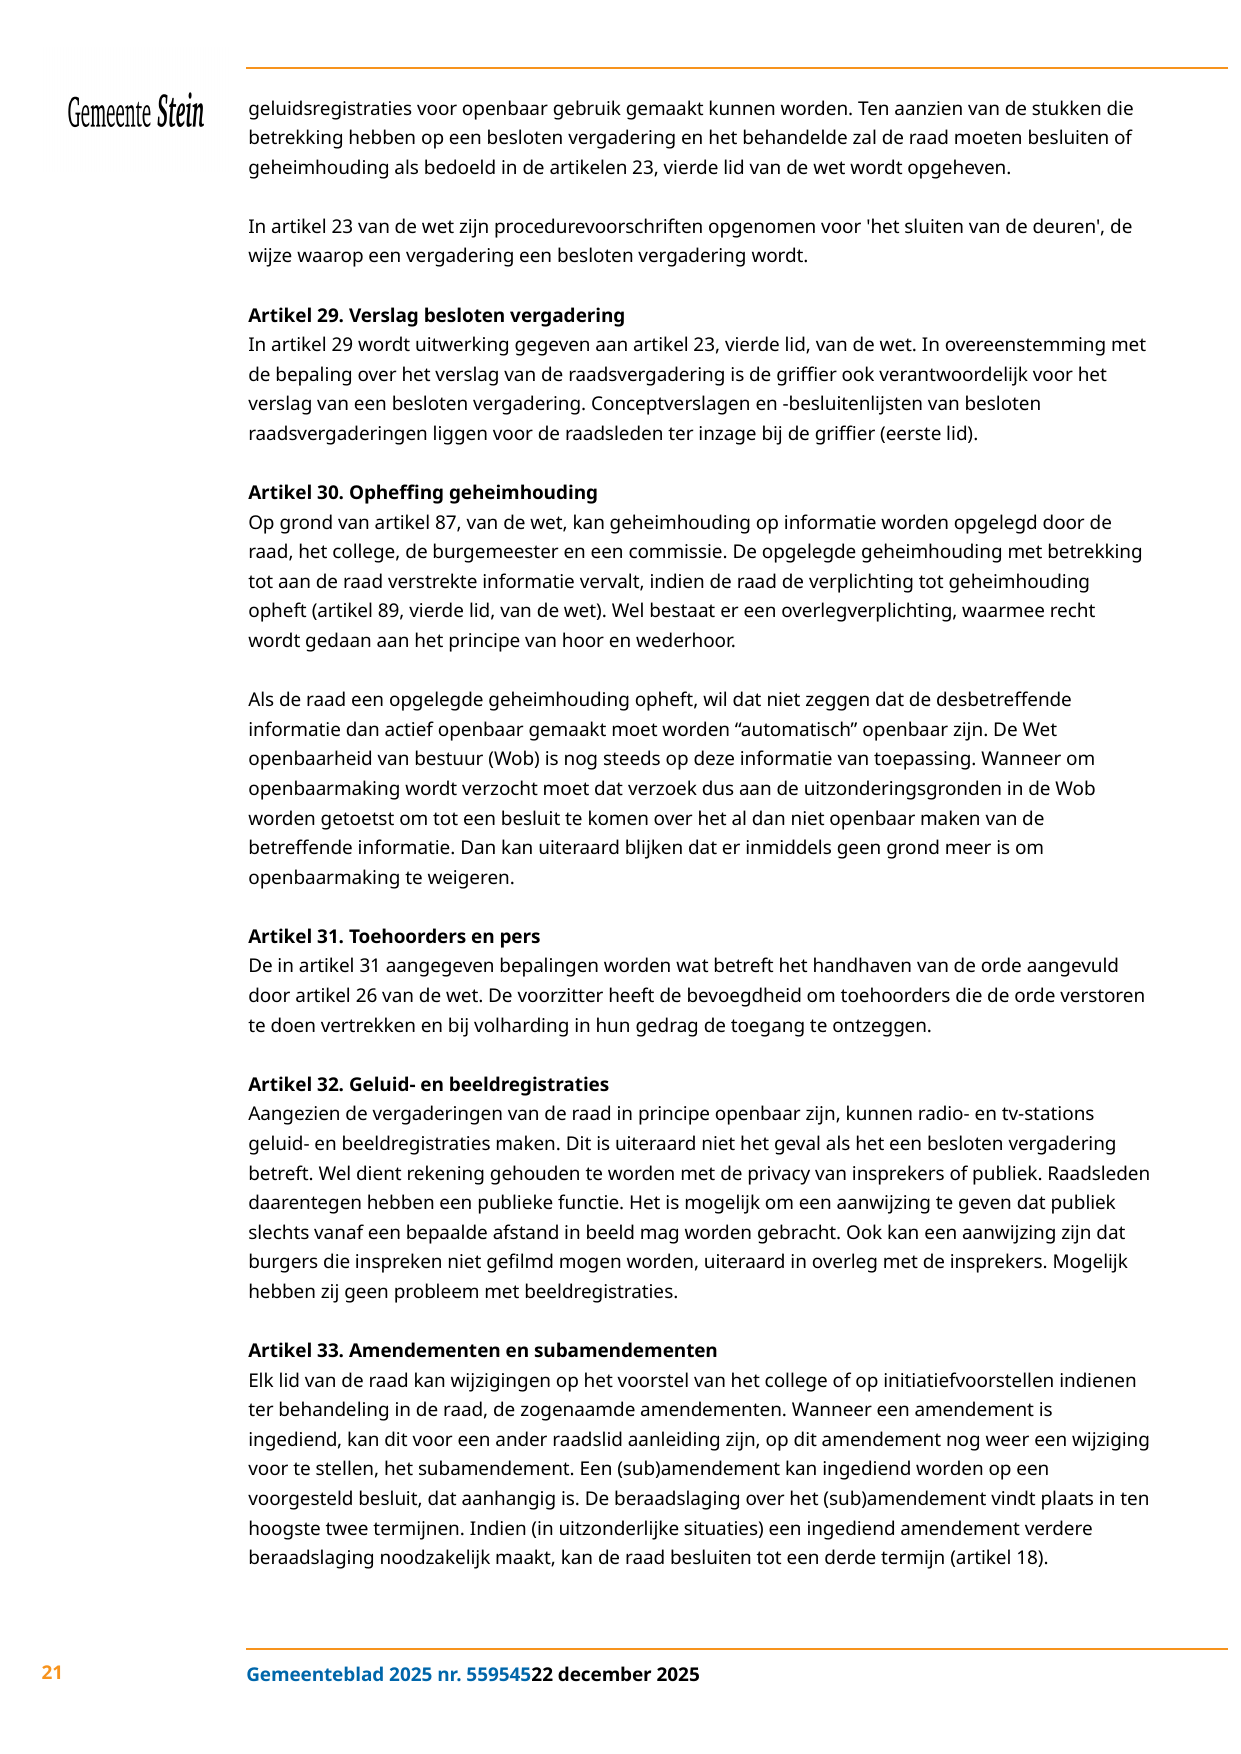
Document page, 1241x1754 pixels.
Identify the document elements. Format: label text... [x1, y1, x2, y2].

text geluidsregistraties voor openbaar gebruik gemaakt kunnen worden. Ten aanzien van de stukken die betrekking hebben op een besloten vergadering en het behandelde zal de raad moeten besluiten of geheimhouding als bedoeld in de artikelen 23, vierde lid van de wet wordt opgeheven. [248, 95, 1152, 180]
text Elk lid van de raad kan wijzigingen op het voorstel van het college of op initiatiefvoorstellen indienen ter behandeling in de raad, de zogenaamde amendementen. Wanneer een amendement is ingediend, kan dit voor een ander raadslid aanleiding zijn, op dit amendement nog weer een wijziging voor te stellen, het subamendement. Een (sub)amendement kan ingediend worden op een voorgesteld besluit, dat aanhangig is. De beraadslaging over het (sub)amendement vindt plaats in ten hoogste twee termijnen. Indien (in uitzonderlijke situaties) een ingediend amendement verdere beraadslaging noodzakelijk maakt, kan de raad besluiten tot een derde termijn (artikel 18). [248, 1367, 1152, 1570]
text In artikel 29 wordt uitwerking gegeven aan artikel 23, vierde lid, van de wet. In overeenstemming met de bepaling over het verslag van de raadsvergadering is de griffier ook verantwoordelijk voor het verslag van een besloten vergadering. Conceptverslagen en -besluitenlijsten van besloten raadsvergaderingen liggen voor de raadsleden ter inzage bij de griffier (eerste lid). [248, 331, 1152, 446]
text Artikel 31. Toehoorders en pers [248, 923, 1152, 949]
text Artikel 29. Verslag besloten vergadering [248, 302, 1152, 328]
picture [41, 47, 231, 172]
text Artikel 33. Amendementen en subamendementen [248, 1337, 1152, 1363]
text Artikel 30. Opheffing geheimhouding [248, 479, 1152, 505]
text Aangezien de vergaderingen van de raad in principe openbaar zijn, kunnen radio- en tv-stations geluid- en beeldregistraties maken. Dit is uiteraard niet het geval als het een besloten vergadering betreft. Wel dient rekening gehouden te worden met de privacy van insprekers of publiek. Raadsleden daarentegen hebben een publieke functie. Het is mogelijk om een aanwijzing te geven dat publiek slechts vanaf een bepaalde afstand in beeld mag worden gebracht. Ook kan een aanwijzing zijn dat burgers die inspreken niet gefilmd mogen worden, uiteraard in overleg met de insprekers. Mogelijk hebben zij geen probleem met beeldregistraties. [248, 1101, 1152, 1304]
text Als de raad een opgelegde geheimhouding opheft, wil dat niet zeggen dat de desbetreffende informatie dan actief openbaar gemaakt moet worden “automatisch” openbaar zijn. De Wet openbaarheid van bestuur (Wob) is nog steeds op deze informatie van toepassing. Wanneer om openbaarmaking wordt verzocht moet dat verzoek dus aan de uitzonderingsgronden in de Wob worden getoetst om tot een besluit te komen over het al dan niet openbaar maken van de betreffende informatie. Dan kan uiteraard blijken dat er inmiddels geen grond meer is om openbaarmaking te weigeren. [248, 686, 1152, 890]
text In artikel 23 van de wet zijn procedurevoorschriften opgenomen voor 'het sluiten van de deuren', de wijze waarop een vergadering een besloten vergadering wordt. [248, 213, 1152, 268]
text De in artikel 31 aangegeven bepalingen worden wat betreft het handhaven van de orde aangevuld door artikel 26 van de wet. De voorzitter heeft de bevoegdheid om toehoorders die de orde verstoren te doen vertrekken en bij volharding in hun gedrag de toegang te ontzeggen. [248, 953, 1152, 1038]
text Op grond van artikel 87, van de wet, kan geheimhouding op informatie worden opgelegd door de raad, het college, de burgemeester en een commissie. De opgelegde geheimhouding met betrekking tot aan de raad verstrekte informatie vervalt, indien de raad de verplichting tot geheimhouding opheft (artikel 89, vierde lid, van de wet). Wel bestaat er een overlegverplichting, waarmee recht wordt gedaan aan het principe van hoor en wederhoor. [248, 509, 1152, 653]
text Artikel 32. Geluid- en beeldregistraties [248, 1071, 1152, 1097]
